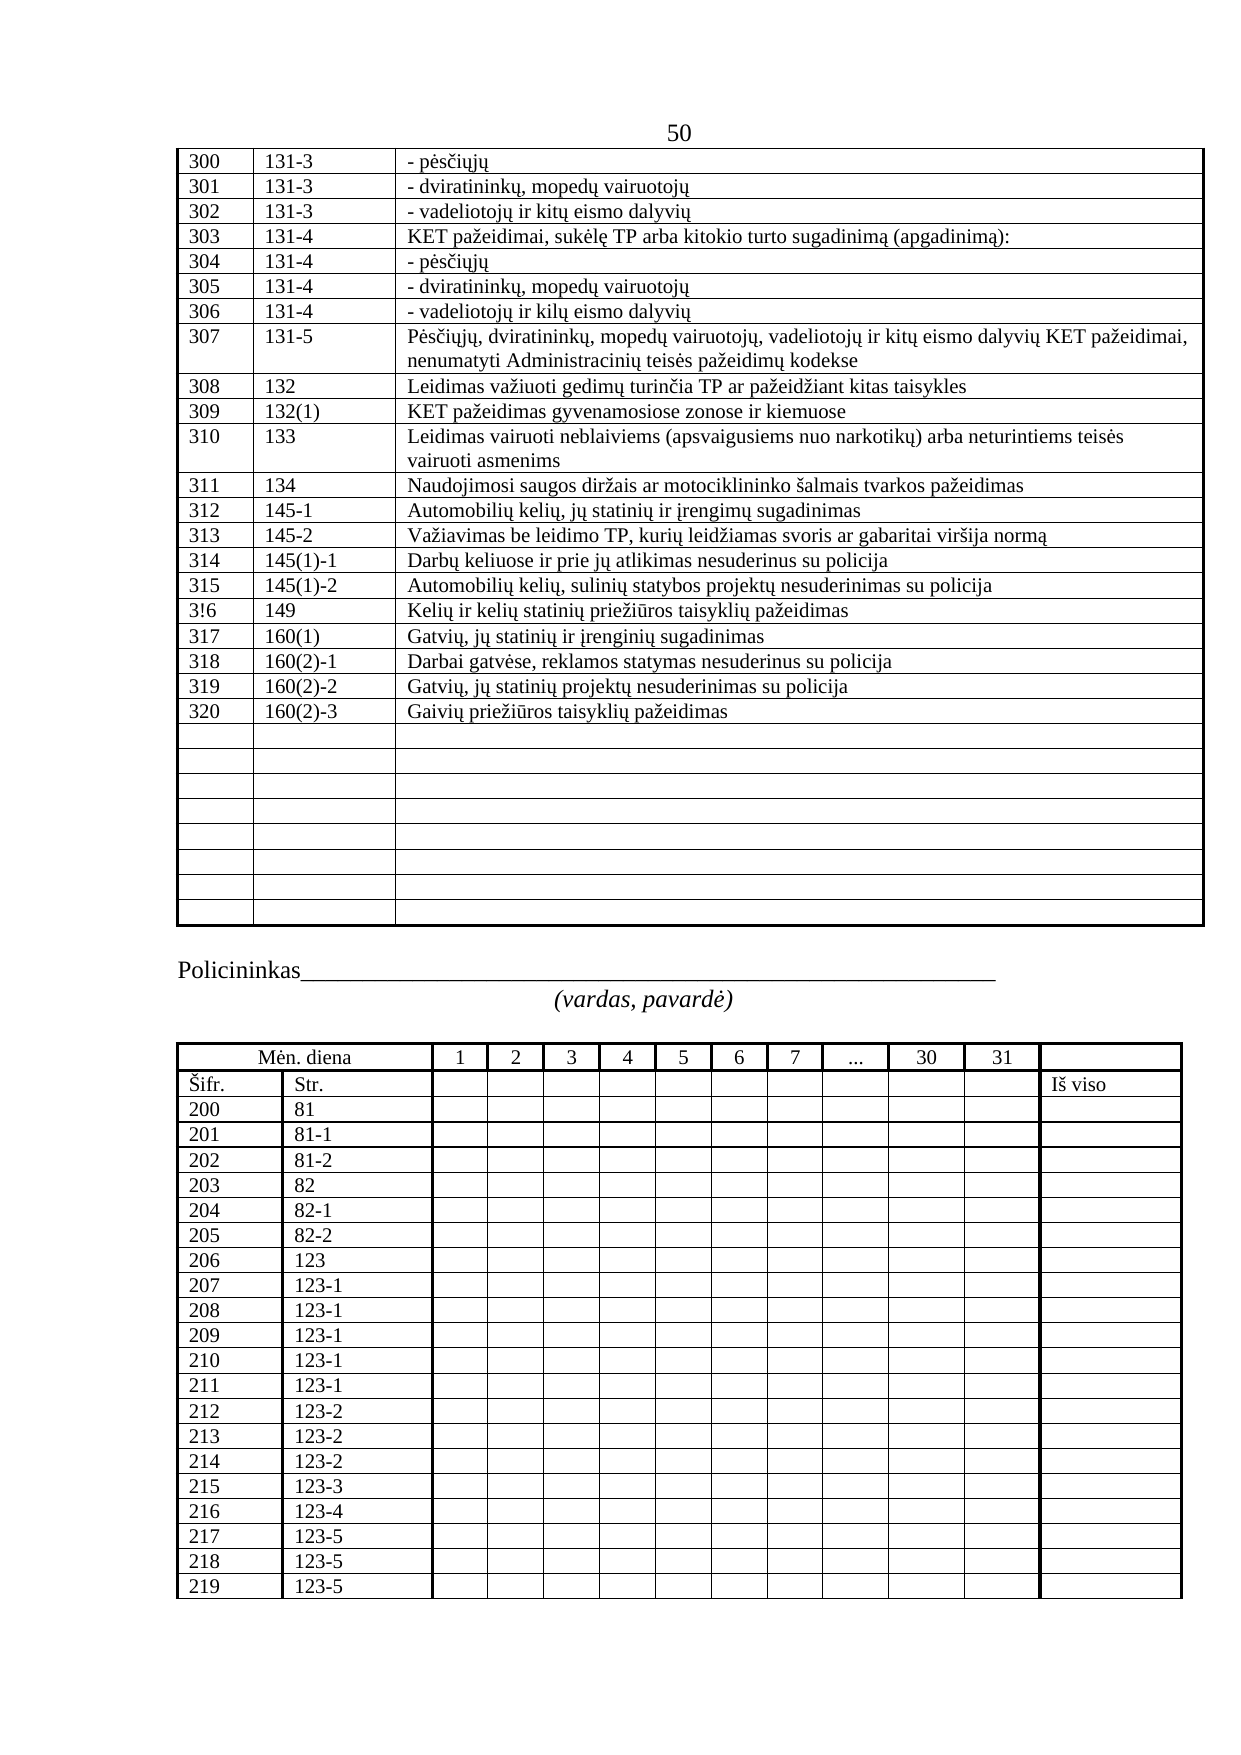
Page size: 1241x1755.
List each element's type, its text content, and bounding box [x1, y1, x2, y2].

table_cell [889, 1424, 964, 1448]
table_cell [434, 1298, 487, 1322]
table_cell [488, 1549, 543, 1573]
table_cell [600, 1524, 655, 1548]
table_cell [254, 875, 395, 899]
table_cell 81-2 [284, 1148, 431, 1172]
text Policininkas [177, 956, 1181, 984]
table_cell [396, 774, 1202, 798]
table_cell [823, 1449, 888, 1473]
table_cell [544, 1248, 599, 1272]
table_cell [712, 1323, 767, 1347]
table_cell [965, 1374, 1038, 1397]
table_cell [823, 1424, 888, 1448]
table_cell 123-1 [284, 1323, 431, 1347]
table_cell [434, 1223, 487, 1247]
table_cell [712, 1173, 767, 1197]
table_cell [179, 824, 253, 848]
table_cell [544, 1449, 599, 1473]
table_cell [1042, 1574, 1180, 1598]
table_cell [434, 1449, 487, 1473]
table_cell [768, 1198, 822, 1222]
table_cell [434, 1273, 487, 1297]
table_cell 218 [179, 1549, 281, 1573]
table_cell [179, 749, 253, 773]
table_cell [768, 1248, 822, 1272]
table_cell [488, 1173, 543, 1197]
table_cell [965, 1499, 1038, 1523]
table_cell 81 [284, 1097, 431, 1121]
table_cell - vadeliotojų ir kilų eismo dalyvių [396, 299, 1202, 323]
table_cell [768, 1374, 822, 1397]
table_cell [823, 1499, 888, 1523]
table_cell [600, 1574, 655, 1598]
table_cell 317 [179, 624, 253, 648]
table_cell 212 [179, 1399, 281, 1423]
table_cell [656, 1248, 711, 1272]
table_cell [656, 1273, 711, 1297]
table_cell 123-4 [284, 1499, 431, 1523]
table_cell 209 [179, 1323, 281, 1347]
table_cell 131-4 [254, 299, 395, 323]
table_cell [823, 1097, 888, 1121]
table_cell [889, 1524, 964, 1548]
table_cell [965, 1574, 1038, 1598]
table_cell Gatvių, jų statinių projektų nesuderinimas su policija [396, 674, 1202, 698]
table_cell Kelių ir kelių statinių priežiūros taisyklių pažeidimas [396, 599, 1202, 622]
table_cell [544, 1323, 599, 1347]
table_cell [544, 1173, 599, 1197]
table_cell [1042, 1499, 1180, 1523]
table_cell 149 [254, 599, 395, 622]
table_cell [889, 1298, 964, 1322]
table_header 5 [657, 1045, 710, 1069]
table_cell [768, 1449, 822, 1473]
table_cell [600, 1123, 655, 1146]
table_cell [1042, 1148, 1180, 1172]
table_cell [656, 1374, 711, 1397]
table_cell 123 [284, 1248, 431, 1272]
table_cell [600, 1399, 655, 1423]
table_cell [712, 1499, 767, 1523]
table_cell Iš viso [1042, 1072, 1180, 1096]
table_cell 308 [179, 374, 253, 398]
table_cell [544, 1072, 599, 1096]
table_cell [434, 1474, 487, 1498]
table_cell [712, 1348, 767, 1372]
table_cell [823, 1273, 888, 1297]
table_cell [712, 1474, 767, 1498]
table_cell Naudojimosi saugos diržais ar motociklininko šalmais tvarkos pažeidimas [396, 473, 1202, 497]
table_cell 145(1)-2 [254, 573, 395, 597]
table_cell [965, 1449, 1038, 1473]
table_cell 145(1)-1 [254, 548, 395, 572]
table_cell 204 [179, 1198, 281, 1222]
table_cell 145-2 [254, 523, 395, 547]
table_cell [1042, 1524, 1180, 1548]
table_cell [488, 1424, 543, 1448]
table_cell [254, 824, 395, 848]
table_cell [965, 1198, 1038, 1222]
table_cell [396, 875, 1202, 899]
table_cell 219 [179, 1574, 281, 1598]
table_cell [396, 724, 1202, 748]
table_cell [1042, 1097, 1180, 1121]
table_cell [396, 900, 1202, 924]
table_cell [889, 1148, 964, 1172]
table_cell Darbų keliuose ir prie jų atlikimas nesuderinus su policija [396, 548, 1202, 572]
table_cell [488, 1524, 543, 1548]
table_cell [544, 1374, 599, 1397]
table_cell [889, 1273, 964, 1297]
table_cell [1042, 1424, 1180, 1448]
table_cell 215 [179, 1474, 281, 1498]
table_cell 131-3 [254, 199, 395, 223]
table_cell [712, 1524, 767, 1548]
table_cell [712, 1549, 767, 1573]
table_cell [889, 1549, 964, 1573]
table_cell 123-2 [284, 1424, 431, 1448]
table_cell 211 [179, 1374, 281, 1397]
table_cell [656, 1549, 711, 1573]
table_cell [434, 1348, 487, 1372]
table_cell [823, 1549, 888, 1573]
table_cell 160(2)-3 [254, 699, 395, 723]
table_cell [544, 1549, 599, 1573]
table_cell [656, 1148, 711, 1172]
table_cell [823, 1123, 888, 1146]
table_cell [823, 1173, 888, 1197]
table_cell [889, 1248, 964, 1272]
table_cell [768, 1298, 822, 1322]
table_cell [656, 1097, 711, 1121]
table_cell [1042, 1273, 1180, 1297]
table_cell 133 [254, 424, 395, 472]
table_cell 131-4 [254, 224, 395, 248]
table_cell [823, 1524, 888, 1548]
table_cell [434, 1148, 487, 1172]
table_cell [600, 1449, 655, 1473]
table_cell [712, 1248, 767, 1272]
table_cell [823, 1323, 888, 1347]
table_cell 206 [179, 1248, 281, 1272]
table_cell [179, 799, 253, 823]
table_cell [544, 1298, 599, 1322]
table_cell 307 [179, 324, 253, 372]
table_cell 301 [179, 174, 253, 198]
table_cell [434, 1123, 487, 1146]
table_cell [823, 1574, 888, 1598]
table_cell [965, 1424, 1038, 1448]
table_cell [254, 724, 395, 748]
table_cell 300 [179, 149, 253, 173]
table_cell [1042, 1348, 1180, 1372]
table_cell [600, 1198, 655, 1222]
table_cell [768, 1097, 822, 1121]
table_cell 160(1) [254, 624, 395, 648]
table_cell [823, 1148, 888, 1172]
table_cell [544, 1148, 599, 1172]
table_header 30 [890, 1045, 963, 1069]
table_cell [488, 1499, 543, 1523]
table_cell [600, 1323, 655, 1347]
table_cell [600, 1148, 655, 1172]
table_cell [965, 1348, 1038, 1372]
table_cell [656, 1449, 711, 1473]
table_cell [965, 1524, 1038, 1548]
table_cell [889, 1499, 964, 1523]
table_cell [396, 850, 1202, 873]
table_header 3 [545, 1045, 598, 1069]
table_cell [488, 1123, 543, 1146]
table_cell [712, 1223, 767, 1247]
table_cell [656, 1298, 711, 1322]
table_cell [544, 1424, 599, 1448]
table_cell [768, 1574, 822, 1598]
table_cell - vadeliotojų ir kitų eismo dalyvių [396, 199, 1202, 223]
table_cell [488, 1323, 543, 1347]
table_cell [600, 1072, 655, 1096]
table_header [1042, 1045, 1180, 1069]
table_cell [823, 1223, 888, 1247]
table_cell [1042, 1248, 1180, 1272]
table_cell [656, 1399, 711, 1423]
table_cell [768, 1323, 822, 1347]
table_cell [488, 1348, 543, 1372]
table_cell 131-5 [254, 324, 395, 372]
table_cell [768, 1399, 822, 1423]
table_cell [434, 1323, 487, 1347]
table_cell 123-1 [284, 1374, 431, 1397]
table_cell [488, 1248, 543, 1272]
table_cell 160(2)-1 [254, 649, 395, 673]
table_cell [600, 1173, 655, 1197]
table_cell [434, 1424, 487, 1448]
table_cell [965, 1223, 1038, 1247]
table_cell 200 [179, 1097, 281, 1121]
table_cell [488, 1574, 543, 1598]
table_cell [768, 1123, 822, 1146]
table_cell Automobilių kelių, jų statinių ir įrengimų sugadinimas [396, 498, 1202, 522]
table_cell [712, 1198, 767, 1222]
table_cell [488, 1148, 543, 1172]
table_cell [965, 1323, 1038, 1347]
table_cell [544, 1499, 599, 1523]
table_cell [488, 1223, 543, 1247]
table_cell 123-2 [284, 1449, 431, 1473]
table_cell [254, 900, 395, 924]
table_cell Darbai gatvėse, reklamos statymas nesuderinus su policija [396, 649, 1202, 673]
table_cell 311 [179, 473, 253, 497]
table_cell [600, 1424, 655, 1448]
table_cell [823, 1248, 888, 1272]
table_cell 134 [254, 473, 395, 497]
table_cell [544, 1524, 599, 1548]
table_cell 201 [179, 1123, 281, 1146]
table_cell [434, 1574, 487, 1598]
table_header 31 [966, 1045, 1038, 1069]
table_cell [965, 1474, 1038, 1498]
table_cell [712, 1273, 767, 1297]
table_cell 145-1 [254, 498, 395, 522]
table_cell [396, 799, 1202, 823]
table_cell 123-2 [284, 1399, 431, 1423]
table_cell 81-1 [284, 1123, 431, 1146]
table_cell [544, 1223, 599, 1247]
table_cell [656, 1574, 711, 1598]
table_cell [254, 749, 395, 773]
table_cell [712, 1449, 767, 1473]
table_cell [1042, 1323, 1180, 1347]
table_cell [656, 1474, 711, 1498]
table_cell [768, 1474, 822, 1498]
table_cell [1042, 1123, 1180, 1146]
table_cell [965, 1173, 1038, 1197]
table_cell [965, 1298, 1038, 1322]
table_cell [889, 1198, 964, 1222]
table_cell [1042, 1474, 1180, 1498]
table_cell [656, 1123, 711, 1146]
table_cell 216 [179, 1499, 281, 1523]
table_cell 303 [179, 224, 253, 248]
table_cell - dviratininkų, mopedų vairuotojų [396, 174, 1202, 198]
table_cell [434, 1399, 487, 1423]
table_cell [712, 1097, 767, 1121]
table_cell [600, 1348, 655, 1372]
table_cell [768, 1524, 822, 1548]
table_header 6 [713, 1045, 766, 1069]
table_cell 320 [179, 699, 253, 723]
table_cell 205 [179, 1223, 281, 1247]
table_cell KET pažeidimai, sukėlę TP arba kitokio turto sugadinimą (apgadinimą): [396, 224, 1202, 248]
table_cell [488, 1399, 543, 1423]
table_cell 132 [254, 374, 395, 398]
table_cell [712, 1123, 767, 1146]
table_cell [488, 1097, 543, 1121]
table_cell 160(2)-2 [254, 674, 395, 698]
table_cell [656, 1223, 711, 1247]
table_cell [600, 1474, 655, 1498]
table_cell 208 [179, 1298, 281, 1322]
table_cell [656, 1323, 711, 1347]
table_cell [600, 1549, 655, 1573]
table_cell [768, 1549, 822, 1573]
table_header 7 [769, 1045, 821, 1069]
table_cell [1042, 1223, 1180, 1247]
table_cell [768, 1072, 822, 1096]
table_cell [889, 1399, 964, 1423]
table_cell 214 [179, 1449, 281, 1473]
table_cell [889, 1449, 964, 1473]
table_cell [965, 1123, 1038, 1146]
table_cell 123-3 [284, 1474, 431, 1498]
table_cell 310 [179, 424, 253, 472]
table_cell Str. [284, 1072, 431, 1096]
table_cell [1042, 1173, 1180, 1197]
table_cell [712, 1072, 767, 1096]
table_cell 123-5 [284, 1574, 431, 1598]
table_cell 132(1) [254, 399, 395, 423]
table_cell [1042, 1374, 1180, 1397]
table_cell 315 [179, 573, 253, 597]
table_cell 309 [179, 399, 253, 423]
table_cell [823, 1399, 888, 1423]
table_cell [965, 1148, 1038, 1172]
table_cell KET pažeidimas gyvenamosiose zonose ir kiemuose [396, 399, 1202, 423]
table_cell 306 [179, 299, 253, 323]
table_cell Leidimas važiuoti gedimų turinčia TP ar pažeidžiant kitas taisykles [396, 374, 1202, 398]
table_cell [544, 1123, 599, 1146]
table_cell [768, 1173, 822, 1197]
table_cell [656, 1424, 711, 1448]
table_cell 312 [179, 498, 253, 522]
table_cell [488, 1072, 543, 1096]
table_cell [434, 1248, 487, 1272]
table_cell [254, 774, 395, 798]
table_cell Gatvių, jų statinių ir įrenginių sugadinimas [396, 624, 1202, 648]
table_cell [768, 1424, 822, 1448]
table_cell [544, 1273, 599, 1297]
table_cell Šifr. [179, 1072, 281, 1096]
table_cell [488, 1198, 543, 1222]
table_cell 123-5 [284, 1524, 431, 1548]
table_cell [600, 1223, 655, 1247]
text (vardas, pavardė) [177, 984, 1181, 1013]
table_cell 210 [179, 1348, 281, 1372]
table_cell [965, 1072, 1038, 1096]
table_cell 304 [179, 249, 253, 273]
table_cell [823, 1474, 888, 1498]
table_header 4 [601, 1045, 654, 1069]
table_cell [1042, 1298, 1180, 1322]
table_cell [656, 1524, 711, 1548]
table_cell [254, 850, 395, 873]
table_cell [965, 1097, 1038, 1121]
table_cell [488, 1374, 543, 1397]
table_cell [434, 1198, 487, 1222]
table_cell [889, 1223, 964, 1247]
table_header ... [824, 1045, 887, 1069]
table_cell Važiavimas be leidimo TP, kurių leidžiamas svoris ar gabaritai viršija normą [396, 523, 1202, 547]
table_cell [965, 1273, 1038, 1297]
table_cell [889, 1097, 964, 1121]
table_cell 318 [179, 649, 253, 673]
table_cell [712, 1574, 767, 1598]
table_cell [544, 1399, 599, 1423]
table_cell [600, 1097, 655, 1121]
table_cell 314 [179, 548, 253, 572]
table_cell [1042, 1449, 1180, 1473]
table_cell [1042, 1198, 1180, 1222]
table_cell Automobilių kelių, sulinių statybos projektų nesuderinimas su policija [396, 573, 1202, 597]
table_cell [544, 1348, 599, 1372]
table_cell - pėsčiųjų [396, 149, 1202, 173]
table_cell [823, 1374, 888, 1397]
table_cell [434, 1549, 487, 1573]
table_cell [768, 1348, 822, 1372]
table_cell [656, 1198, 711, 1222]
table_cell [254, 799, 395, 823]
table_cell 82-1 [284, 1198, 431, 1222]
table_cell 123-1 [284, 1273, 431, 1297]
table_header Mėn. diena [179, 1045, 431, 1069]
table_cell [889, 1123, 964, 1146]
table_cell [600, 1248, 655, 1272]
table_cell [965, 1549, 1038, 1573]
table_cell [656, 1499, 711, 1523]
table_cell 313 [179, 523, 253, 547]
table_cell [179, 774, 253, 798]
table_cell [768, 1223, 822, 1247]
table_header 2 [489, 1045, 542, 1069]
table_cell Pėsčiųjų, dviratininkų, mopedų vairuotojų, vadeliotojų ir kitų eismo dalyvių KET pažeidimai, nenumatyti Administracinių teisės pažeidimų kodekse [396, 324, 1202, 372]
table_header 1 [434, 1045, 486, 1069]
table_cell 217 [179, 1524, 281, 1548]
table_cell [179, 900, 253, 924]
table_cell 131-4 [254, 249, 395, 273]
table_cell [179, 875, 253, 899]
table_cell [434, 1524, 487, 1548]
table_cell [488, 1298, 543, 1322]
table_cell [1042, 1399, 1180, 1423]
table_cell [544, 1198, 599, 1222]
table_cell [768, 1148, 822, 1172]
table_cell [768, 1273, 822, 1297]
table_cell [823, 1348, 888, 1372]
table_cell [712, 1298, 767, 1322]
table_cell [889, 1348, 964, 1372]
table_cell 305 [179, 274, 253, 298]
table_cell [488, 1474, 543, 1498]
table_cell 123-5 [284, 1549, 431, 1573]
table_cell [600, 1298, 655, 1322]
table_cell [823, 1072, 888, 1096]
table_cell 213 [179, 1424, 281, 1448]
table_cell [712, 1399, 767, 1423]
table_cell Leidimas vairuoti neblaiviems (apsvaigusiems nuo narkotikų) arba neturintiems teisės vairuoti asmenims [396, 424, 1202, 472]
table_cell [179, 850, 253, 873]
table_cell [656, 1173, 711, 1197]
table_cell - dviratininkų, mopedų vairuotojų [396, 274, 1202, 298]
table_cell [965, 1399, 1038, 1423]
table_cell [889, 1173, 964, 1197]
table_cell [889, 1374, 964, 1397]
table_cell 131-4 [254, 274, 395, 298]
table_cell 3!6 [179, 599, 253, 622]
table_cell [768, 1499, 822, 1523]
table_cell [965, 1248, 1038, 1272]
table_cell 123-1 [284, 1298, 431, 1322]
table_cell [600, 1374, 655, 1397]
table_cell [434, 1499, 487, 1523]
table_cell [889, 1323, 964, 1347]
table_cell [712, 1424, 767, 1448]
table_cell [1042, 1549, 1180, 1573]
table_cell [434, 1072, 487, 1096]
table_cell [434, 1374, 487, 1397]
table_cell [434, 1097, 487, 1121]
table_cell [179, 724, 253, 748]
table_cell [889, 1072, 964, 1096]
table_cell 123-1 [284, 1348, 431, 1372]
table_cell [488, 1273, 543, 1297]
table_cell 319 [179, 674, 253, 698]
table_cell 131-3 [254, 149, 395, 173]
table_cell 202 [179, 1148, 281, 1172]
table_cell [656, 1348, 711, 1372]
table_cell [544, 1474, 599, 1498]
table_cell [889, 1474, 964, 1498]
table_cell [434, 1173, 487, 1197]
table_cell [889, 1574, 964, 1598]
table_cell [712, 1148, 767, 1172]
table_cell [656, 1072, 711, 1096]
table_cell [488, 1449, 543, 1473]
table_cell [544, 1097, 599, 1121]
table_cell Gaivių priežiūros taisyklių pažeidimas [396, 699, 1202, 723]
table_cell [544, 1574, 599, 1598]
table_cell [396, 749, 1202, 773]
table_cell [600, 1273, 655, 1297]
table_cell 302 [179, 199, 253, 223]
table_cell [396, 824, 1202, 848]
table_cell 82-2 [284, 1223, 431, 1247]
table_cell 131-3 [254, 174, 395, 198]
table_cell 82 [284, 1173, 431, 1197]
table_cell - pėsčiųjų [396, 249, 1202, 273]
table_cell [712, 1374, 767, 1397]
table_cell 207 [179, 1273, 281, 1297]
table_cell [600, 1499, 655, 1523]
table_cell [823, 1198, 888, 1222]
table_cell [823, 1298, 888, 1322]
table_cell 203 [179, 1173, 281, 1197]
